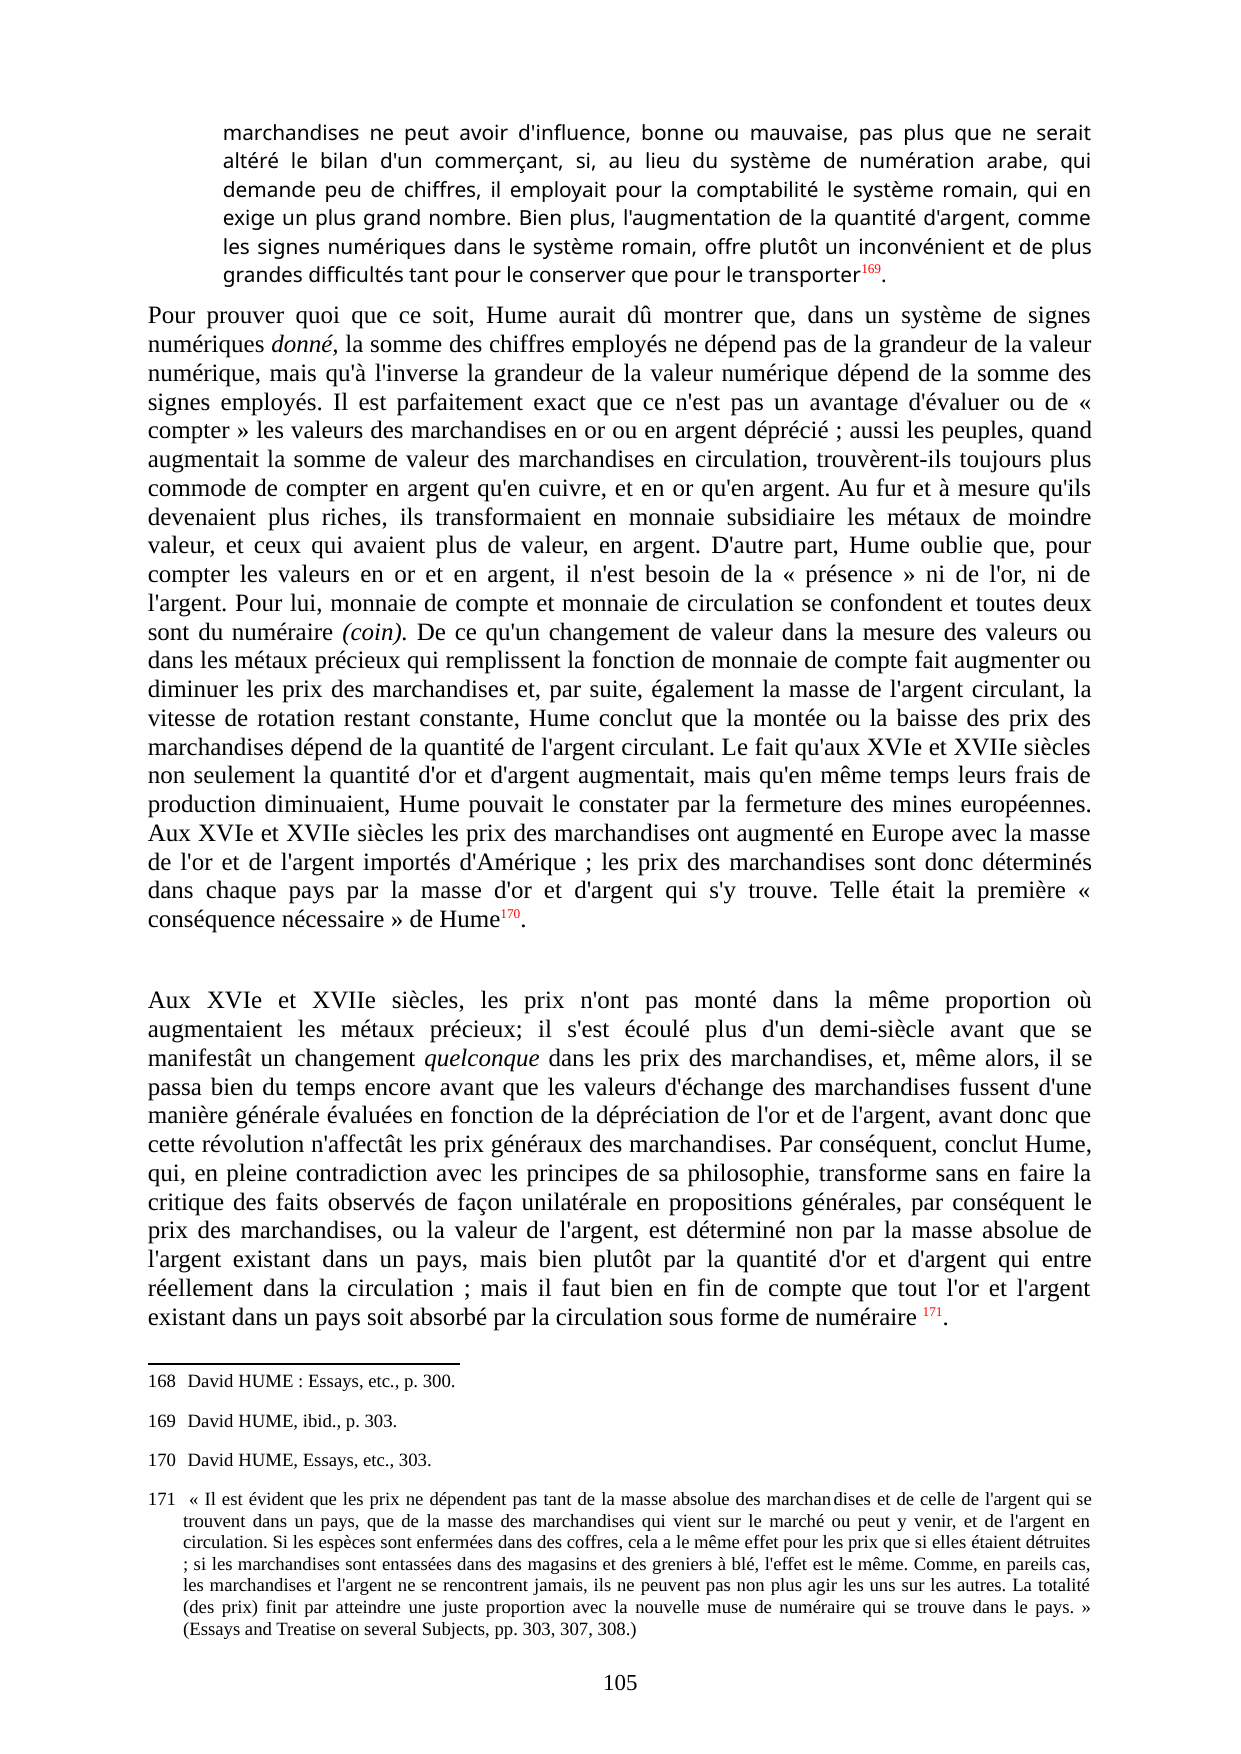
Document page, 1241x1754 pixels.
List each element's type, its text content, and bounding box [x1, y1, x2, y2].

text marchandises ne peut avoir d'influence, bonne ou mauvaise, pas plus que ne serait altéré le bilan d'un commerçant, si, au lieu du système de numération arabe, qui demande peu de chiffres, il employait pour la comptabilité le système romain, qui en exige un plus grand nombre. Bien plus, l'augmentation de la quantité d'argent, comme les signes numé­riques dans le système romain, offre plutôt un inconvénient et de plus grandes difficul­tés tant pour le conserver que pour le transporter. [223, 118, 1093, 289]
text David HUME, ibid., p. 303. [148, 1409, 1093, 1431]
text « Il est évident que les prix ne dépendent pas tant de la masse absolue des marchan­dises et de celle de l'argent qui se trouvent dans un pays, que de la masse des marchandises qui vient sur le marché ou peut y venir, et de l'argent en circulation. Si les espèces sont enfermées dans des coffres, cela a le même effet pour les prix que si elles étaient détruites ; si les marchandises sont entassées dans des magasins et des greniers à blé, l'effet est le même. Comme, en pareils cas, les marchandises et l'argent ne se rencontrent jamais, ils ne peuvent pas non plus agir les uns sur les autres. La totalité (des prix) finit par atteindre une juste proportion avec la nouvelle muse de numéraire qui se trouve dans le pays. » (Essays and Treatise on several Subjects, pp. 303, 307, 308.) [148, 1488, 1093, 1639]
text Aux XVIe et XVIIe siècles, les prix n'ont pas monté dans la même proportion où augmentaient les métaux précieux; il s'est écoulé plus d'un demi-siècle avant que se manifestât un changement quelconque dans les prix des mar­chan­dises, et, même alors, il se passa bien du temps encore avant que les valeurs d'échange des marchandises fussent d'une manière générale évaluées en fonction de la dépréciation de l'or et de l'argent, avant donc que cette révolution n'affectât les prix généraux des marchandi­ses. Par conséquent, conclut Hume, qui, en pleine contradiction avec les principes de sa philosophie, transforme sans en faire la critique des faits observés de façon unilatérale en propositions générales, par conséquent le prix des marchandises, ou la valeur de l'argent, est déterminé non par la masse absolue de l'argent existant dans un pays, mais bien plutôt par la quantité d'or et d'argent qui entre réellement dans la circulation ; mais il faut bien en fin de compte que tout l'or et l'argent existant dans un pays soit absorbé par la circulation sous forme de numéraire . [148, 985, 1093, 1330]
text Pour prouver quoi que ce soit, Hume aurait dû montrer que, dans un système de signes numériques donné, la somme des chiffres employés ne dépend pas de la grandeur de la valeur numérique, mais qu'à l'inverse la grandeur de la valeur numérique dépend de la somme des signes employés. Il est parfaitement exact que ce n'est pas un avantage d'évaluer ou de « compter » les valeurs des marchandises en or ou en argent déprécié ; aussi les peuples, quand augmentait la somme de valeur des marchandises en circulation, trouvèrent-ils toujours plus commode de compter en argent qu'en cuivre, et en or qu'en argent. Au fur et à mesure qu'ils devenaient plus riches, ils transformaient en monnaie subsidiaire les métaux de moindre valeur, et ceux qui avaient plus de valeur, en argent. D'autre part, Hume oublie que, pour compter les valeurs en or et en argent, il n'est besoin de la « présence » ni de l'or, ni de l'argent. Pour lui, monnaie de compte et monnaie de circulation se confondent et toutes deux sont du numéraire (coin). De ce qu'un changement de valeur dans la mesure des valeurs ou dans les métaux précieux qui remplissent la fonction de monnaie de compte fait augmenter ou diminuer les prix des marchandises et, par suite, également la masse de l'argent circulant, la vitesse de rotation restant constante, Hume conclut que la montée ou la baisse des prix des marchandises dépend de la quantité de l'argent circulant. Le fait qu'aux XVIe et XVIIe siècles non seulement la quantité d'or et d'argent augmentait, mais qu'en même temps leurs frais de production diminuaient, Hume pouvait le constater par la fermeture des mines européennes. Aux XVIe et XVIIe siècles les prix des marchandises ont augmenté en Europe avec la masse de l'or et de l'argent importés d'Amérique ; les prix des marchandises sont donc déterminés dans chaque pays par la masse d'or et d'argent qui s'y trouve. Telle était la première « conséquence nécessaire » de Hume. [148, 301, 1093, 933]
text David HUME, Essays, etc., 303. [148, 1449, 1093, 1470]
text David HUME : Essays, etc., p. 300. [148, 1370, 1093, 1392]
